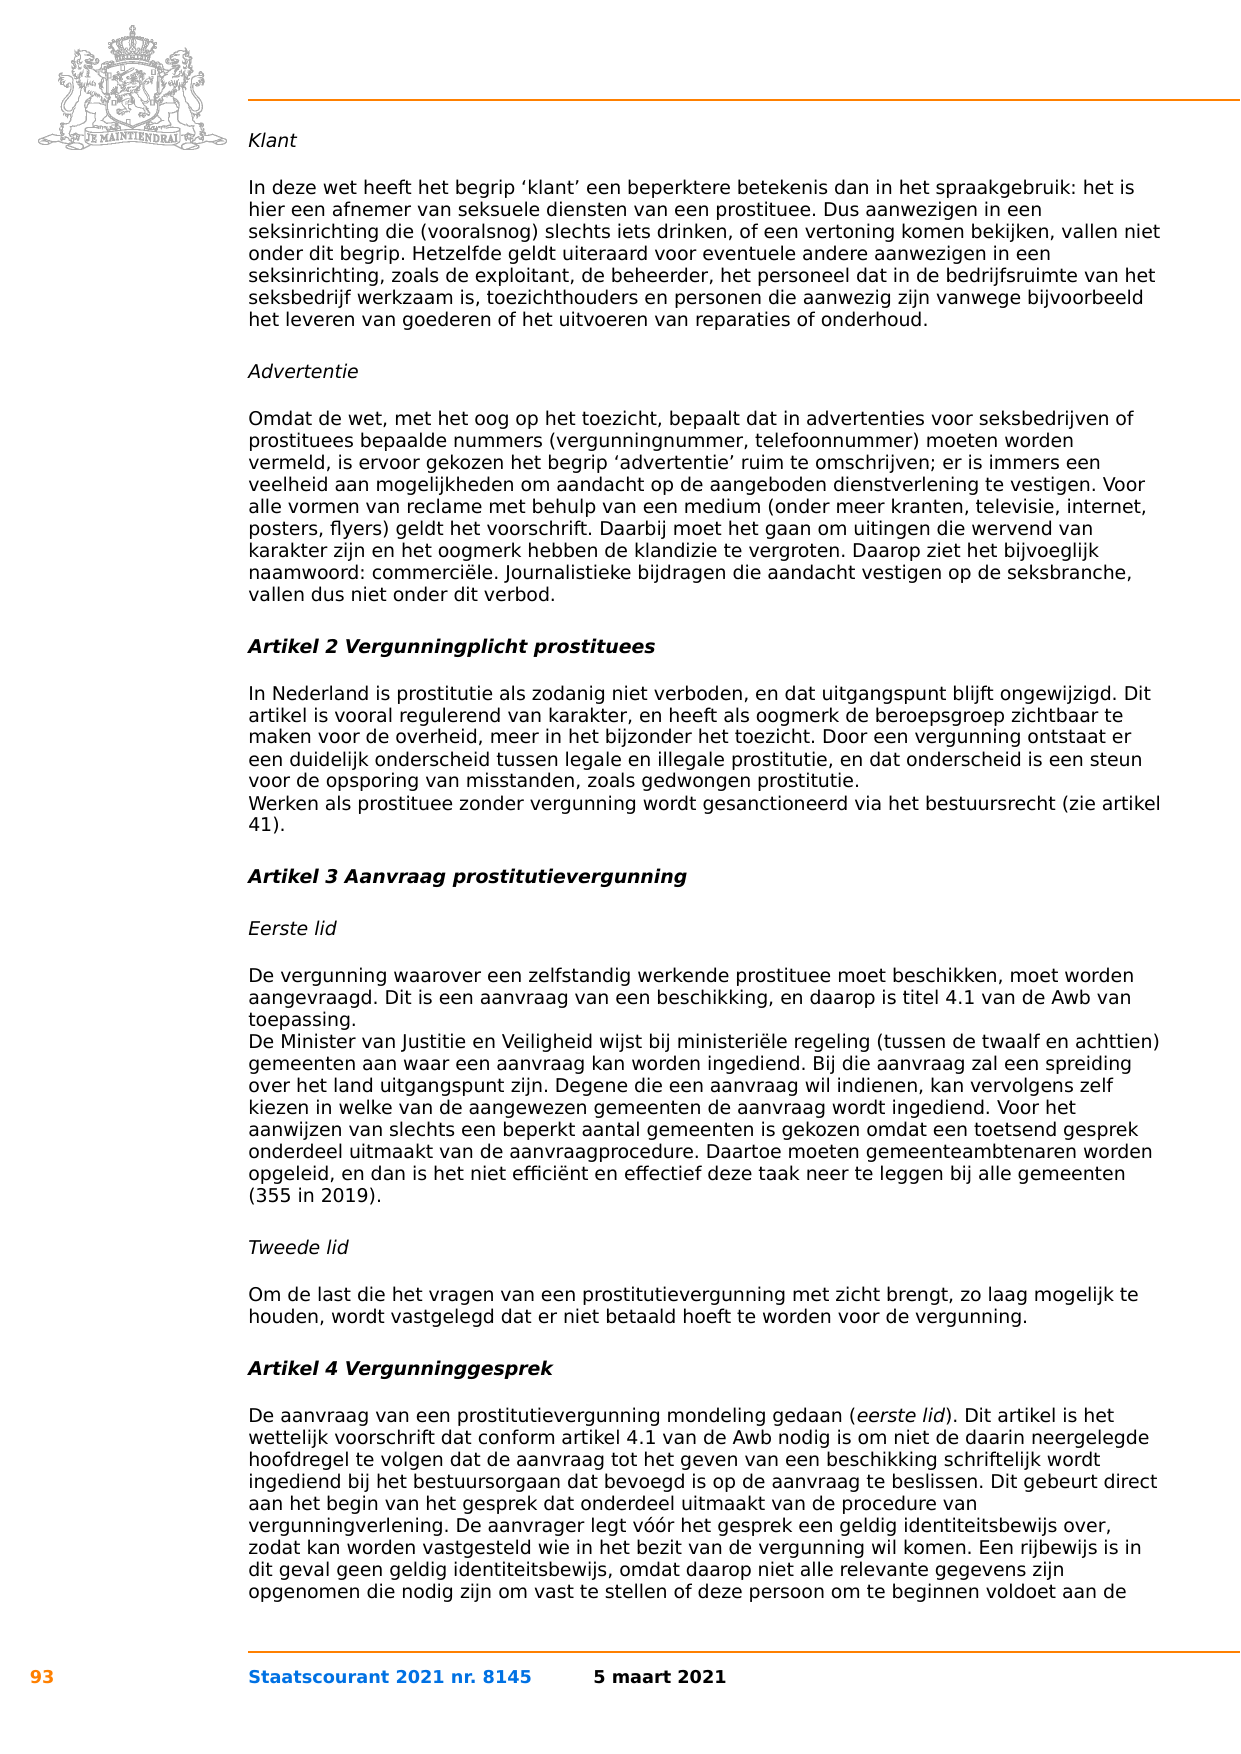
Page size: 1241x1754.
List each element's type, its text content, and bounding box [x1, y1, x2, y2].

subtitle Artikel 3 Aanvraag prostitutievergunning [248, 866, 1163, 888]
text De Minister van Justitie en Veiligheid wijst bij ministeriële regeling (tussen de twaalf en achttien) gemeenten aan waar een aanvraag kan worden ingediend. Bij die aanvraag zal een spreiding over het land uitgangspunt zijn. Degene die een aanvraag wil indienen, kan vervolgens zelf kiezen in welke van de aangewezen gemeenten de aanvraag wordt ingediend. Voor het aanwijzen van slechts een beperkt aantal gemeenten is gekozen omdat een toetsend gesprek onderdeel uitmaakt van de aanvraagprocedure. Daartoe moeten gemeenteambtenaren worden opgeleid, en dan is het niet efficiënt en effectief deze taak neer te leggen bij alle gemeenten (355 in 2019). [248, 1031, 1163, 1207]
text In Nederland is prostitutie als zodanig niet verboden, en dat uitgangspunt blijft ongewijzigd. Dit artikel is vooral regulerend van karakter, en heeft als oogmerk de beroepsgroep zichtbaar te maken voor de overheid, meer in het bijzonder het toezicht. Door een vergunning ontstaat er een duidelijk onderscheid tussen legale en illegale prostitutie, en dat onderscheid is een steun voor de opsporing van misstanden, zoals gedwongen prostitutie. [248, 682, 1163, 792]
text De aanvraag van een prostitutievergunning mondeling gedaan (eerste lid). Dit artikel is het wettelijk voorschrift dat conform artikel 4.1 van de Awb nodig is om niet de daarin neergelegde hoofdregel te volgen dat de aanvraag tot het geven van een beschikking schriftelijk wordt ingediend bij het bestuursorgaan dat bevoegd is op de aanvraag te beslissen. Dit gebeurt direct aan het begin van het gesprek dat onderdeel uitmaakt van de procedure van vergunningverlening. De aanvrager legt vóór het gesprek een geldig identiteitsbewijs over, zodat kan worden vastgesteld wie in het bezit van de vergunning wil komen. Een rijbewijs is in dit geval geen geldig identiteitsbewijs, omdat daarop niet alle relevante gegevens zijn opgenomen die nodig zijn om vast te stellen of deze persoon om te beginnen voldoet aan de [248, 1405, 1163, 1603]
subtitle Klant [248, 130, 1163, 152]
subtitle Eerste lid [248, 918, 1163, 940]
subtitle Artikel 2 Vergunningplicht prostituees [248, 636, 1163, 657]
subtitle Advertentie [248, 361, 1163, 383]
subtitle Artikel 4 Vergunninggesprek [248, 1358, 1163, 1380]
text In deze wet heeft het begrip ‘klant’ een beperktere betekenis dan in het spraakgebruik: het is hier een afnemer van seksuele diensten van een prostituee. Dus aanwezigen in een seksinrichting die (vooralsnog) slechts iets drinken, of een vertoning komen bekijken, vallen niet onder dit begrip. Hetzelfde geldt uiteraard voor eventuele andere aanwezigen in een seksinrichting, zoals de exploitant, de beheerder, het personeel dat in de bedrijfsruimte van het seksbedrijf werkzaam is, toezichthouders en personen die aanwezig zijn vanwege bijvoorbeeld het leveren van goederen of het uitvoeren van reparaties of onderhoud. [248, 177, 1163, 331]
text Omdat de wet, met het oog op het toezicht, bepaalt dat in advertenties voor seksbedrijven of prostituees bepaalde nummers (vergunningnummer, telefoonnummer) moeten worden vermeld, is ervoor gekozen het begrip ‘advertentie’ ruim te omschrijven; er is immers een veelheid aan mogelijkheden om aandacht op de aangeboden dienstverlening te vestigen. Voor alle vormen van reclame met behulp van een medium (onder meer kranten, televisie, internet, posters, flyers) geldt het voorschrift. Daarbij moet het gaan om uitingen die wervend van karakter zijn en het oogmerk hebben de klandizie te vergroten. Daarop ziet het bijvoeglijk naamwoord: commerciële. Journalistieke bijdragen die aandacht vestigen op de seksbranche, vallen dus niet onder dit verbod. [248, 408, 1163, 606]
subtitle Tweede lid [248, 1237, 1163, 1259]
picture [38, 25, 227, 150]
text Werken als prostituee zonder vergunning wordt gesanctioneerd via het bestuursrecht (zie artikel 41). [248, 792, 1163, 836]
text De vergunning waarover een zelfstandig werkende prostituee moet beschikken, moet worden aangevraagd. Dit is een aanvraag van een beschikking, en daarop is titel 4.1 van de Awb van toepassing. [248, 965, 1163, 1031]
text Om de last die het vragen van een prostitutievergunning met zicht brengt, zo laag mogelijk te houden, wordt vastgelegd dat er niet betaald hoeft te worden voor de vergunning. [248, 1284, 1163, 1328]
